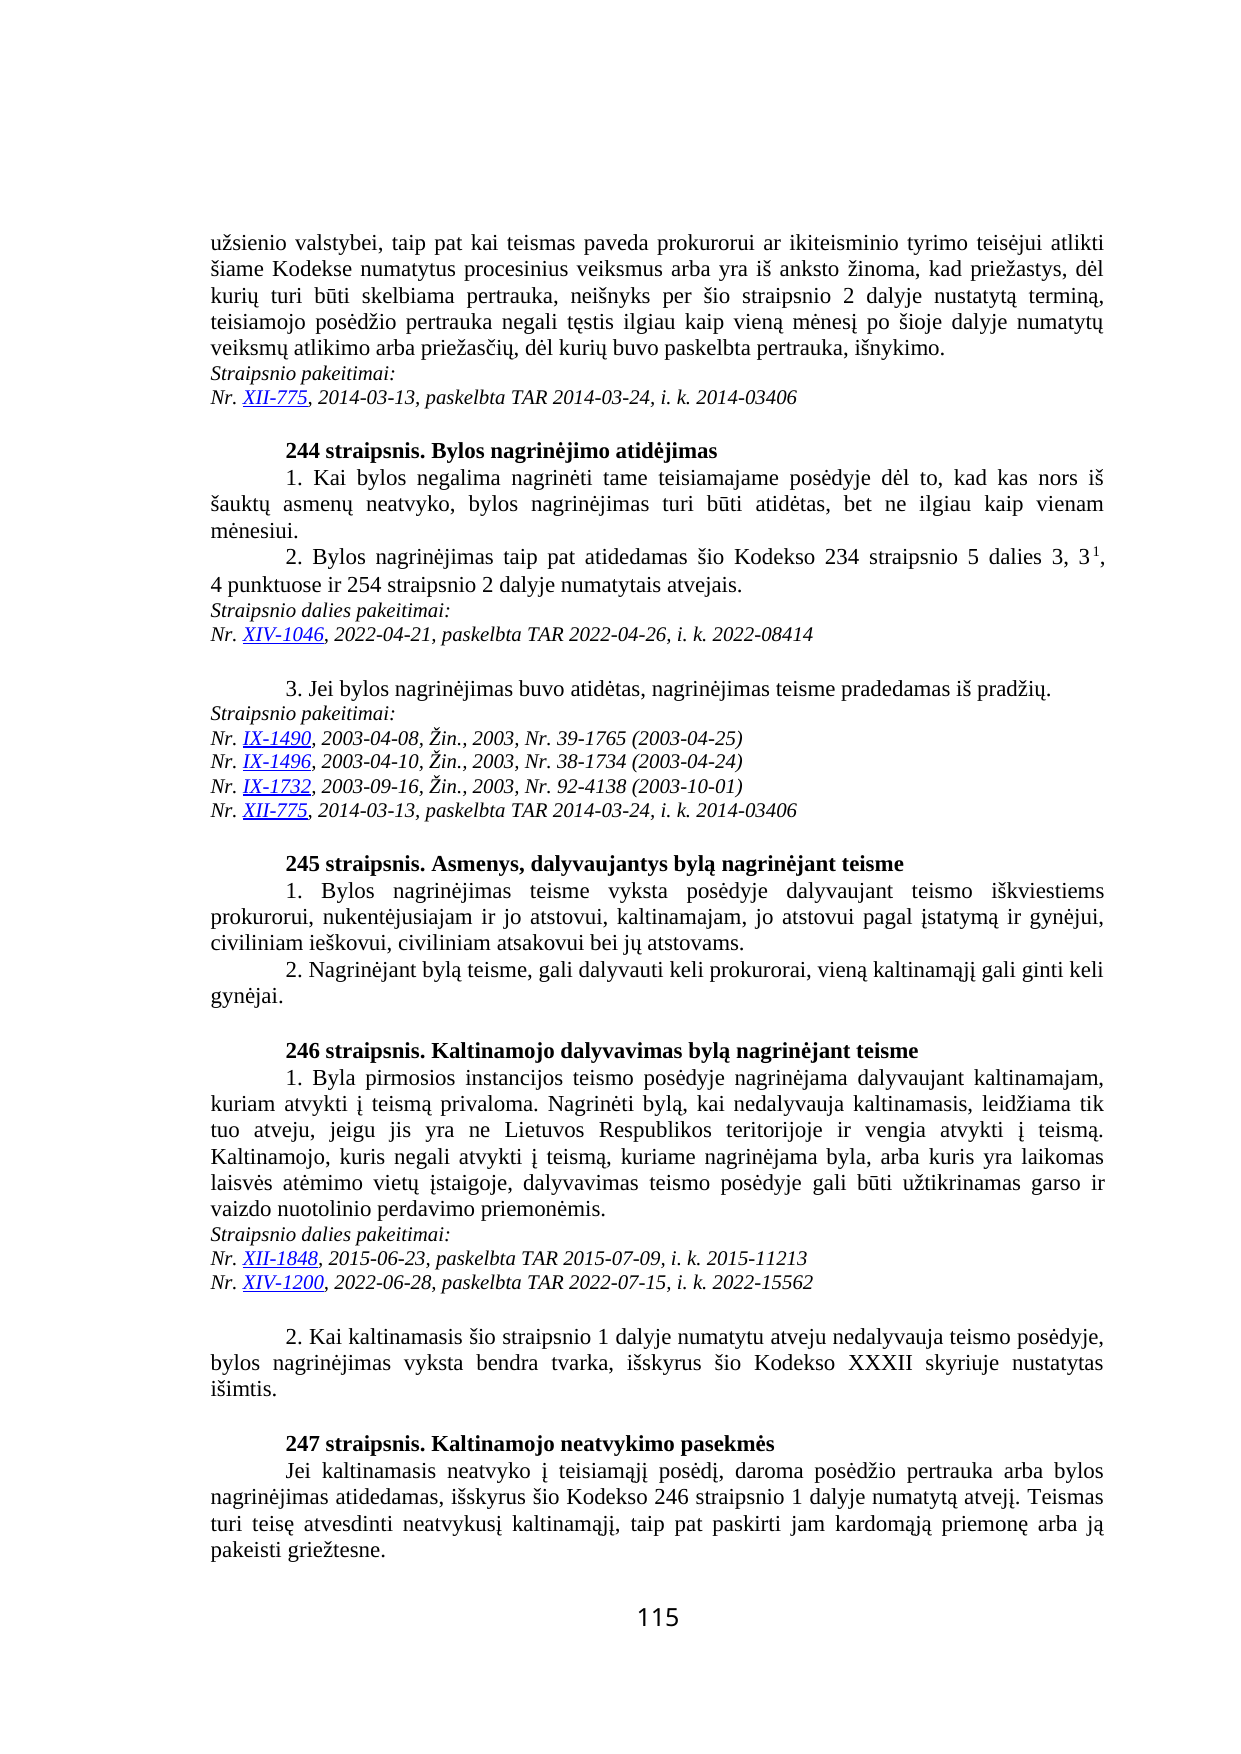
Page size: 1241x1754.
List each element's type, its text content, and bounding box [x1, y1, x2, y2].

text Straipsnio pakeitimai: [210, 361, 1105, 385]
text 3. Jei bylos nagrinėjimas buvo atidėtas, nagrinėjimas teisme pradedamas iš pradžių. [210, 675, 1105, 701]
text 2. Nagrinėjant bylą teisme, gali dalyvauti keli prokurorai, vieną kaltinamąjį gali ginti keli gynėjai. [210, 956, 1105, 1008]
text Straipsnio dalies pakeitimai: [210, 598, 1105, 622]
text 1. Bylos nagrinėjimas teisme vyksta posėdyje dalyvaujant teismo iškviestiems prokurorui, nukentėjusiajam ir jo atstovui, kaltinamajam, jo atstovui pagal įstatymą ir gynėjui, civiliniam ieškovui, civiliniam atsakovui bei jų atstovams. [210, 877, 1105, 956]
text Jei kaltinamasis neatvyko į teisiamąjį posėdį, daroma posėdžio pertrauka arba bylos nagrinėjimas atidedamas, išskyrus šio Kodekso 246 straipsnio 1 dalyje numatytą atvejį. Teismas turi teisę atvesdinti neatvykusį kaltinamąjį, taip pat paskirti jam kardomąją priemonę arba ją pakeisti griežtesne. [210, 1457, 1105, 1562]
text Straipsnio dalies pakeitimai: [210, 1222, 1105, 1246]
text Nr. XIV-1046, 2022-04-21, paskelbta TAR 2022-04-26, i. k. 2022-08414 [210, 622, 1105, 646]
text 1. Kai bylos negalima nagrinėti tame teisiamajame posėdyje dėl to, kad kas nors iš šauktų asmenų neatvyko, bylos nagrinėjimas turi būti atidėtas, bet ne ilgiau kaip vienam mėnesiui. [210, 464, 1105, 543]
text 246 straipsnis. Kaltinamojo dalyvavimas bylą nagrinėjant teisme [210, 1037, 1105, 1064]
text Straipsnio pakeitimai: [210, 701, 1105, 725]
text 2. Kai kaltinamasis šio straipsnio 1 dalyje numatytu atveju nedalyvauja teismo posėdyje, bylos nagrinėjimas vyksta bendra tvarka, išskyrus šio Kodekso XXXII skyriuje nustatytas išimtis. [210, 1323, 1105, 1402]
text Nr. IX-1490, 2003-04-08, Žin., 2003, Nr. 39-1765 (2003-04-25) [210, 725, 1105, 749]
text 1. Byla pirmosios instancijos teismo posėdyje nagrinėjama dalyvaujant kaltinamajam, kuriam atvykti į teismą privaloma. Nagrinėti bylą, kai nedalyvauja kaltinamasis, leidžiama tik tuo atveju, jeigu jis yra ne Lietuvos Respublikos teritorijoje ir vengia atvykti į teismą. Kaltinamojo, kuris negali atvykti į teismą, kuriame nagrinėjama byla, arba kuris yra laikomas laisvės atėmimo vietų įstaigoje, dalyvavimas teismo posėdyje gali būti užtikrinamas garso ir vaizdo nuotolinio perdavimo priemonėmis. [210, 1064, 1105, 1222]
text 245 straipsnis. Asmenys, dalyvaujantys bylą nagrinėjant teisme [210, 850, 1105, 877]
text Nr. IX-1496, 2003-04-10, Žin., 2003, Nr. 38-1734 (2003-04-24) [210, 749, 1105, 773]
text Nr. XII-775, 2014-03-13, paskelbta TAR 2014-03-24, i. k. 2014-03406 [210, 385, 1105, 409]
text 244 straipsnis. Bylos nagrinėjimo atidėjimas [210, 438, 1105, 464]
text Nr. XII-775, 2014-03-13, paskelbta TAR 2014-03-24, i. k. 2014-03406 [210, 798, 1105, 822]
text užsienio valstybei, taip pat kai teismas paveda prokurorui ar ikiteisminio tyrimo teisėjui atlikti šiame Kodekse numatytus procesinius veiksmus arba yra iš anksto žinoma, kad priežastys, dėl kurių turi būti skelbiama pertrauka, neišnyks per šio straipsnio 2 dalyje nustatytą terminą, teisiamojo posėdžio pertrauka negali tęstis ilgiau kaip vieną mėnesį po šioje dalyje numatytų veiksmų atlikimo arba priežasčių, dėl kurių buvo paskelbta pertrauka, išnykimo. [210, 229, 1105, 361]
text 2. Bylos nagrinėjimas taip pat atidedamas šio Kodekso 234 straipsnio 5 dalies 3, 31, 4 punktuose ir 254 straipsnio 2 dalyje numatytais atvejais. [210, 543, 1105, 598]
text Nr. IX-1732, 2003-09-16, Žin., 2003, Nr. 92-4138 (2003-10-01) [210, 773, 1105, 798]
text 247 straipsnis. Kaltinamojo neatvykimo pasekmės [210, 1431, 1105, 1457]
text Nr. XII-1848, 2015-06-23, paskelbta TAR 2015-07-09, i. k. 2015-11213 [210, 1246, 1105, 1270]
text Nr. XIV-1200, 2022-06-28, paskelbta TAR 2022-07-15, i. k. 2022-15562 [210, 1270, 1105, 1294]
